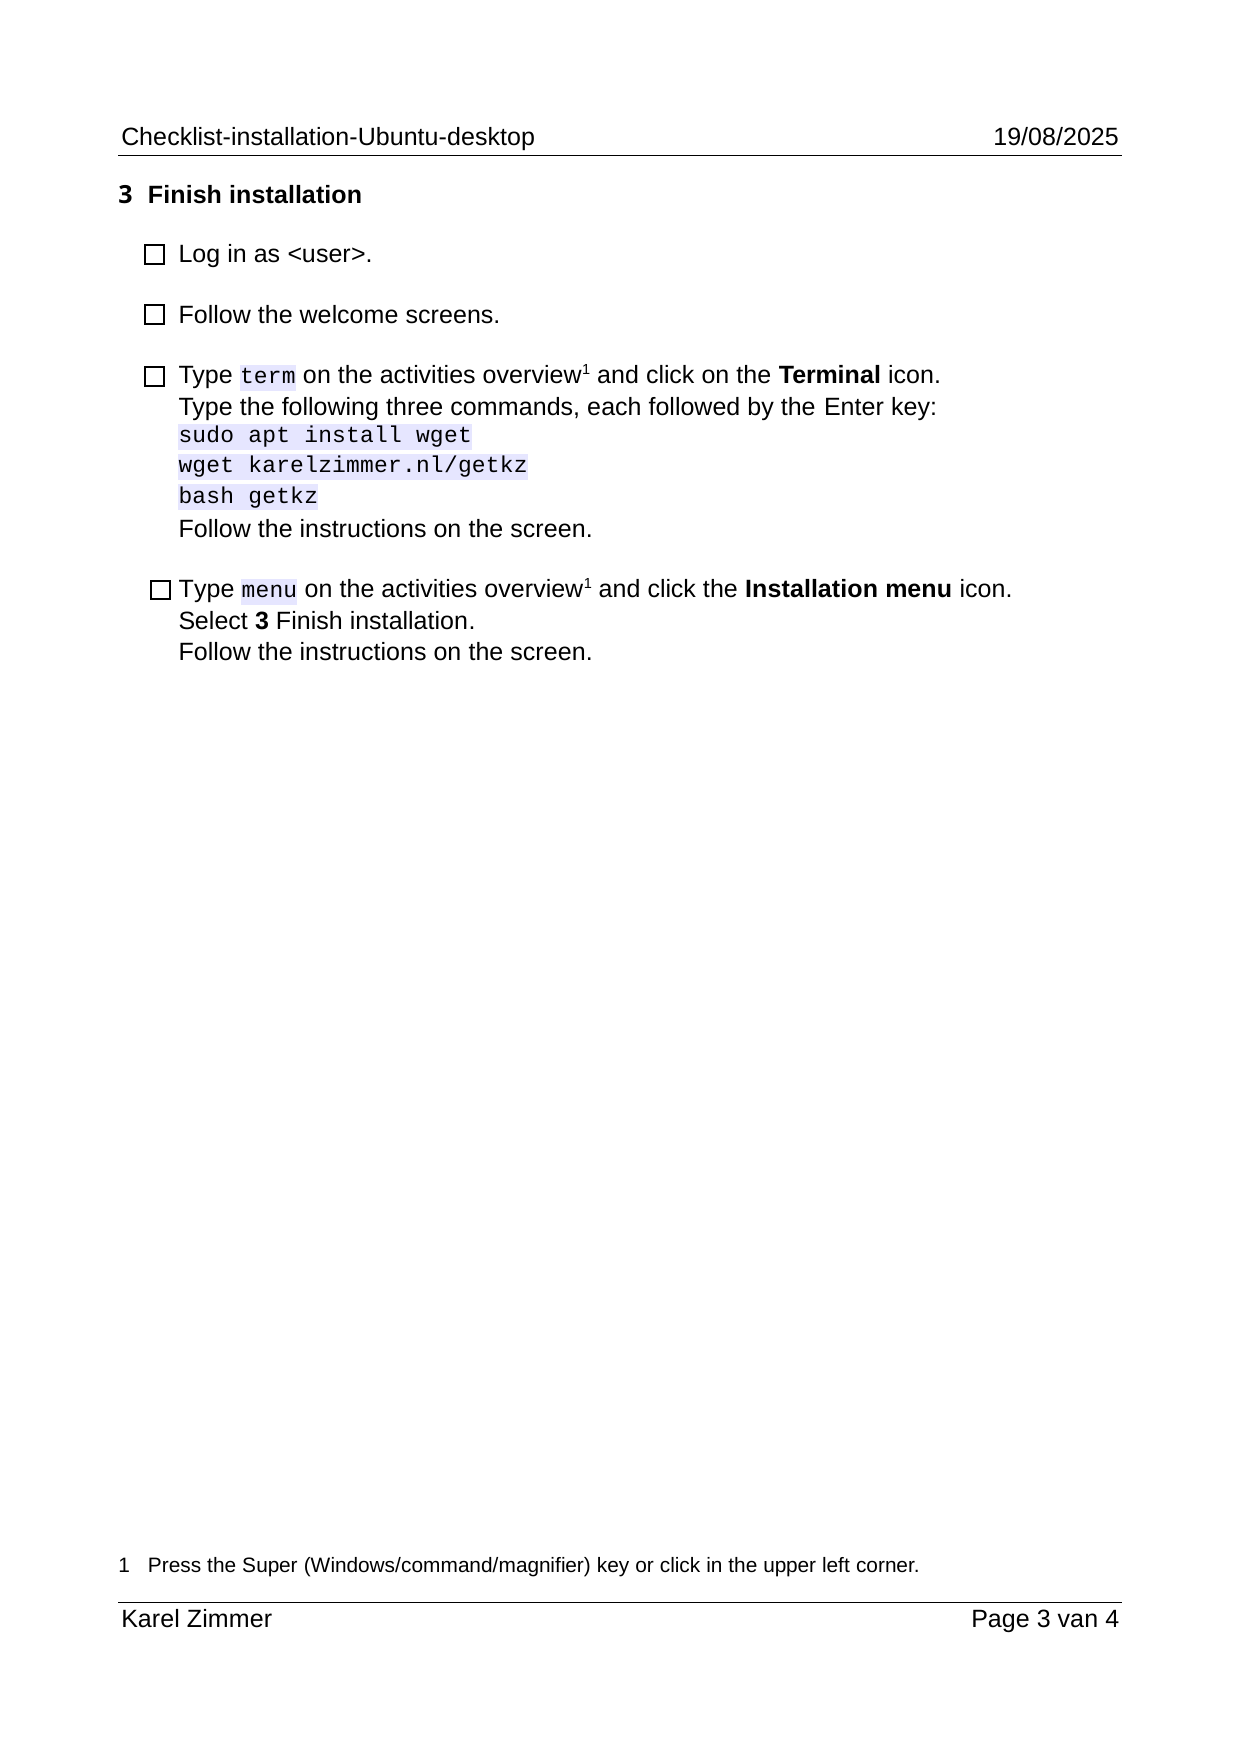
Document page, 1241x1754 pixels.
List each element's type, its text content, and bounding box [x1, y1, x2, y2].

table_cell Type term on the activities overview and click on the Terminal icon. [177, 360, 1122, 392]
table_cell [177, 330, 1122, 360]
table_cell Follow the welcome screens. [177, 300, 1122, 330]
table_cell [142, 269, 177, 300]
table_cell [142, 574, 177, 606]
table_cell [177, 544, 1122, 574]
table_cell [118, 360, 142, 392]
table_cell [118, 483, 142, 513]
table_cell [142, 453, 177, 483]
table_cell Type menu on the activities overview1 and click the Installation menu icon. [177, 574, 1122, 606]
table_cell [142, 483, 177, 513]
table_cell [118, 423, 142, 453]
table_cell bash getkz [177, 483, 1122, 513]
table_cell [118, 330, 142, 360]
table_cell sudo apt install wget [177, 423, 1122, 453]
table_cell wget karelzimmer.nl/getkz [177, 453, 1122, 483]
table_cell Follow the instructions on the screen. [177, 514, 1122, 544]
table_header [118, 239, 142, 269]
table_cell [118, 392, 142, 422]
table_cell [118, 544, 142, 574]
table_cell Select 3 Finish installation. [177, 606, 1122, 636]
table_cell Type the following three commands, each followed by the Enter key: [177, 392, 1122, 422]
table_cell [118, 269, 142, 300]
table_cell [118, 606, 142, 636]
table_cell [142, 330, 177, 360]
table_cell [118, 636, 142, 667]
table_cell [118, 574, 142, 606]
table_cell [118, 453, 142, 483]
table_cell [142, 606, 177, 636]
table_cell [177, 269, 1122, 300]
table_cell Follow the instructions on the screen. [177, 636, 1122, 667]
table_cell [142, 392, 177, 422]
table_cell [142, 514, 177, 544]
table_cell [118, 300, 142, 330]
table_cell [142, 300, 177, 330]
table_cell [118, 514, 142, 544]
table_cell [142, 544, 177, 574]
table_header Log in as <user>. [177, 239, 1122, 269]
table_cell [142, 360, 177, 392]
list Finish installation [118, 177, 1122, 211]
table_cell [142, 423, 177, 453]
table_cell [142, 636, 177, 667]
table_header [142, 239, 177, 269]
